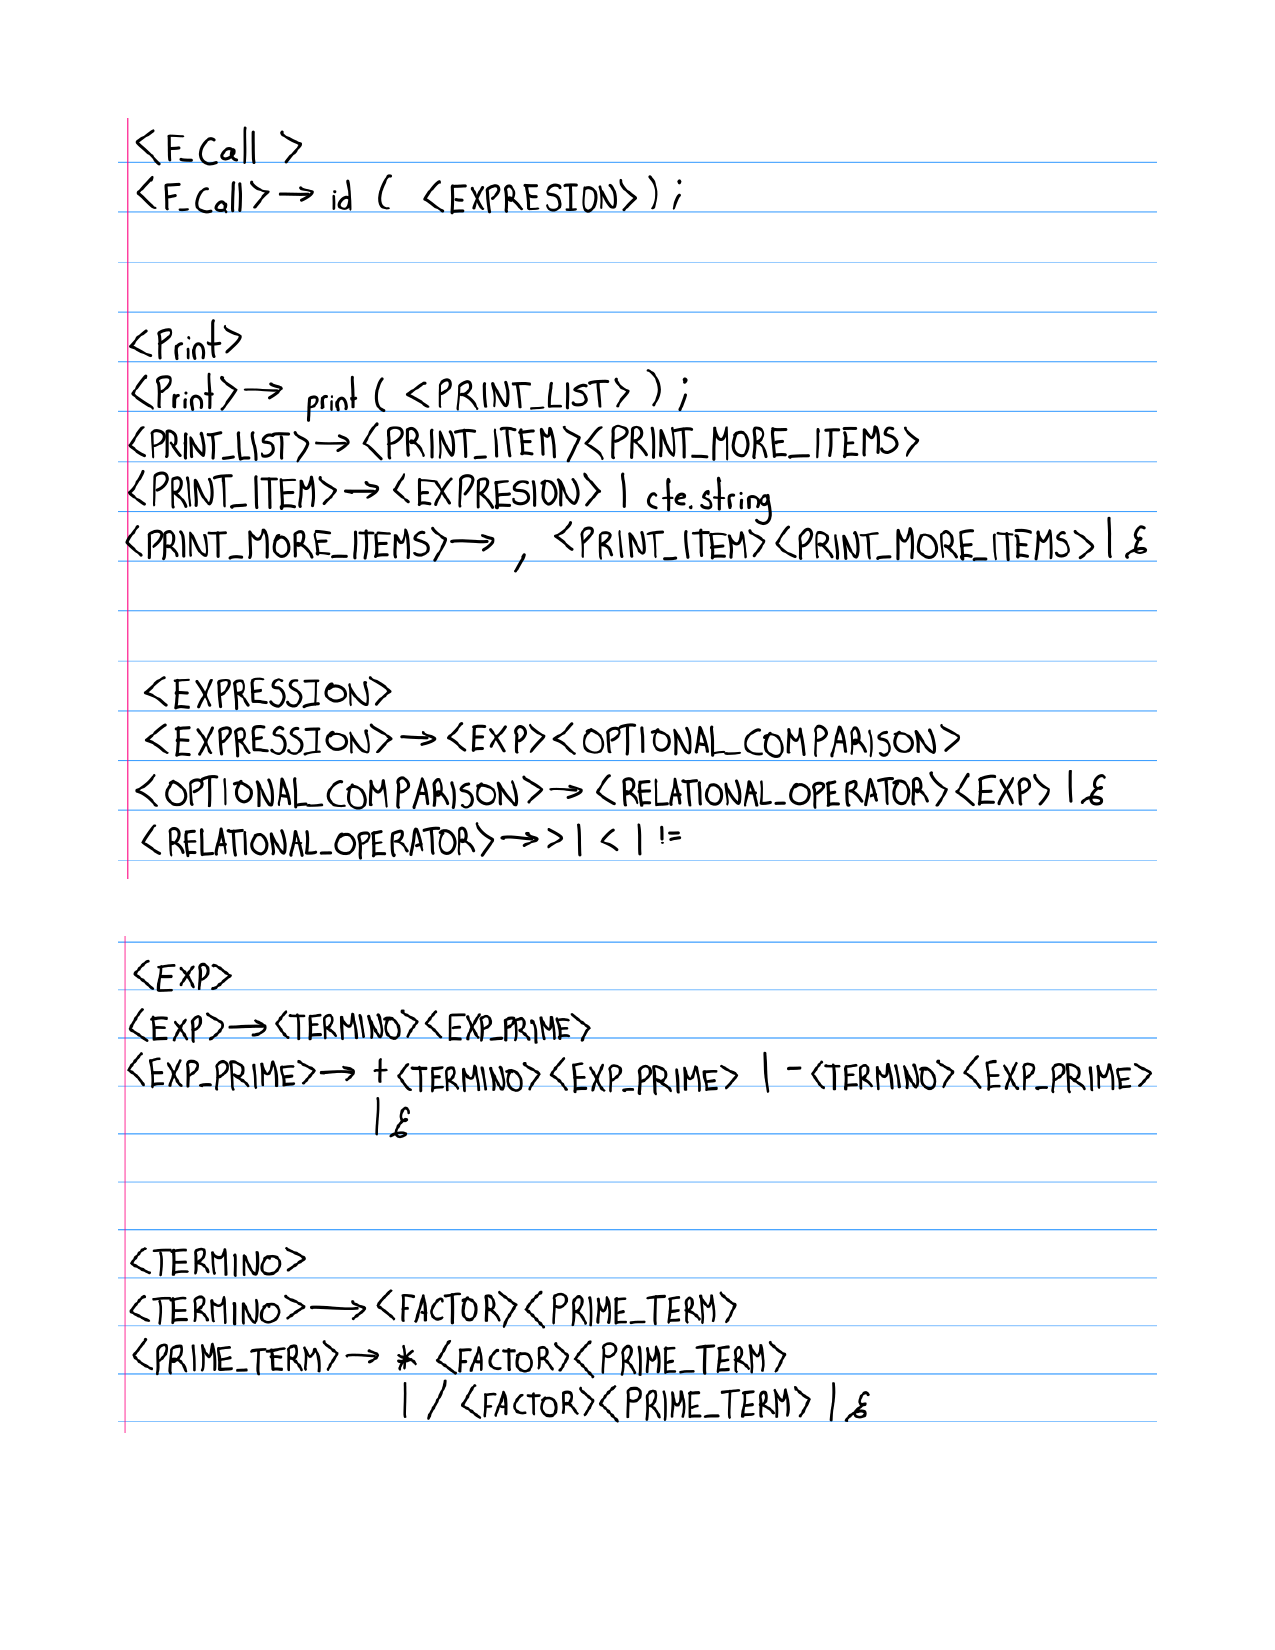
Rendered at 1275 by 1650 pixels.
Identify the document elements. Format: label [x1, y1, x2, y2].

picture [118, 936, 1157, 1433]
picture [118, 118, 1157, 879]
